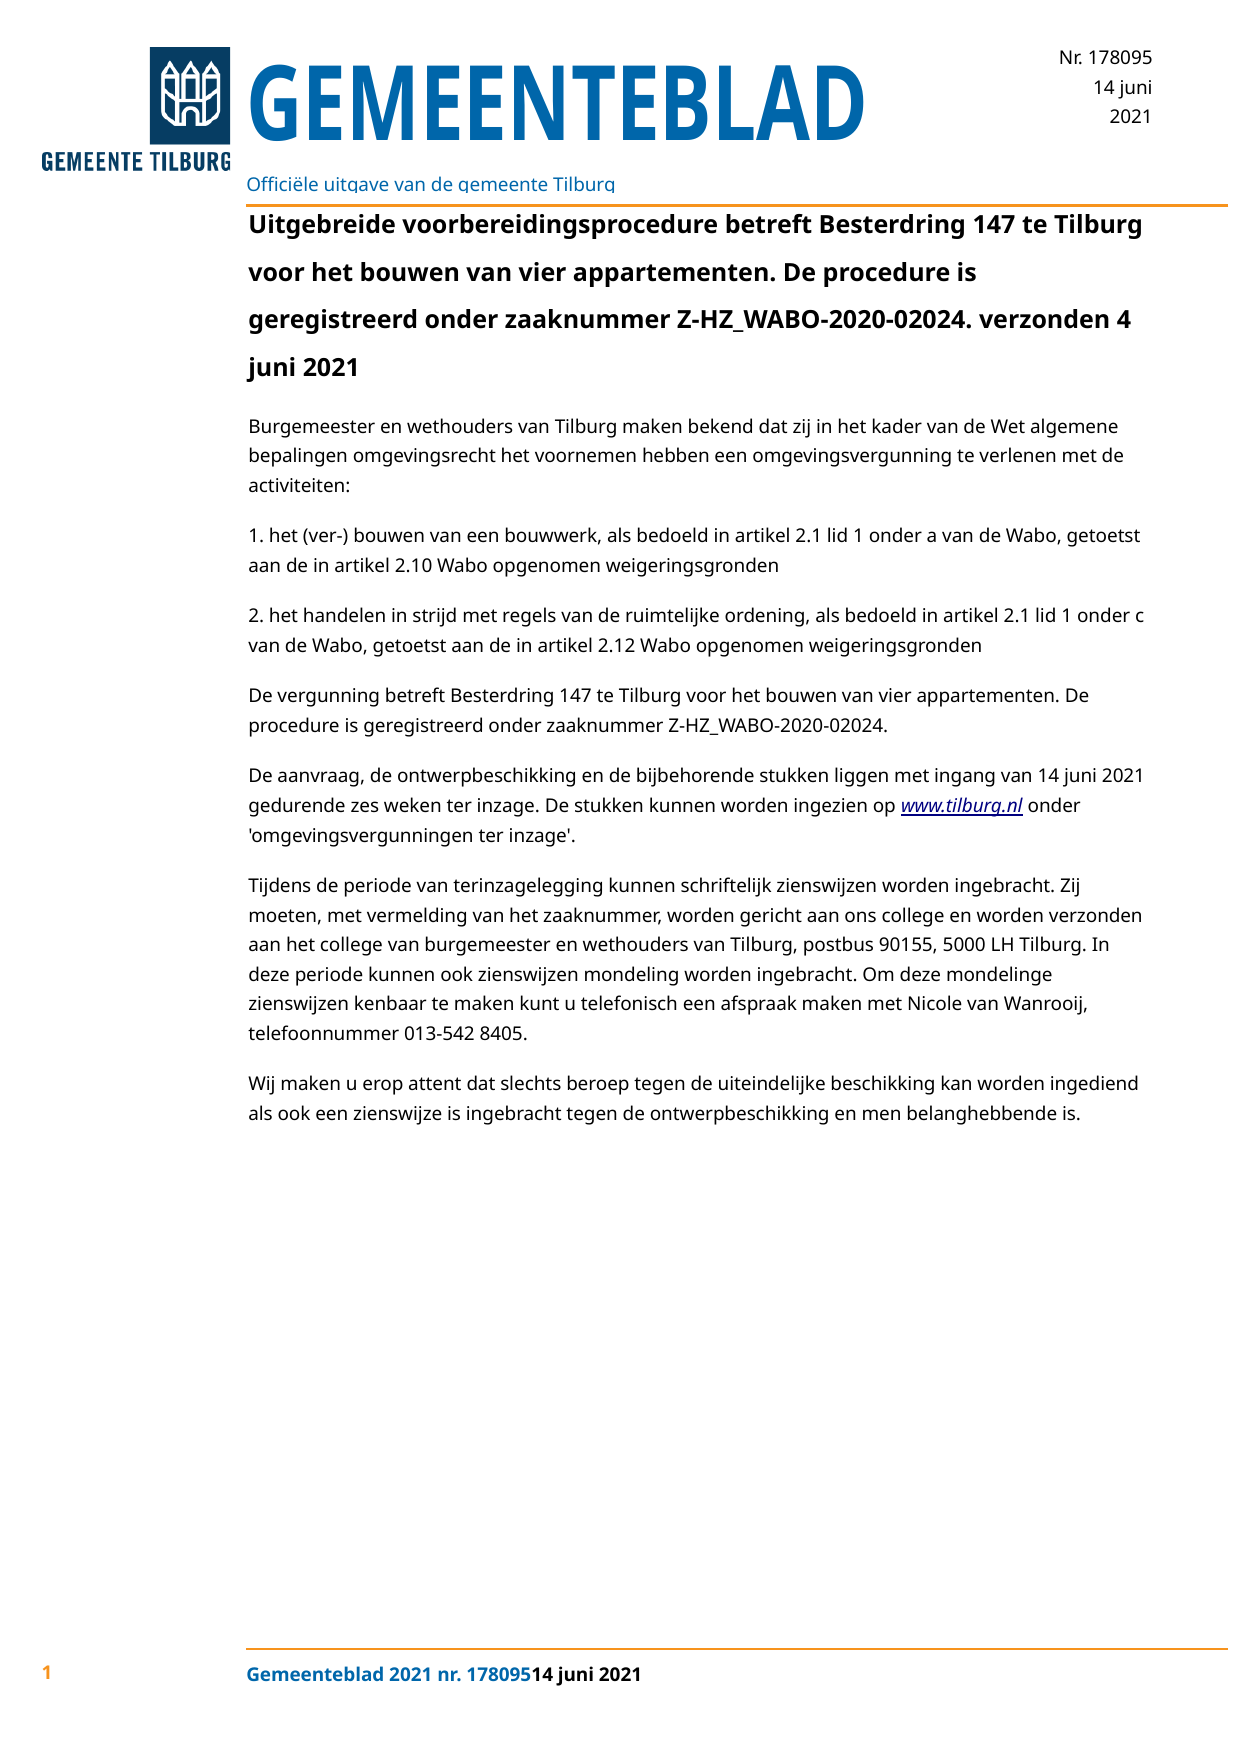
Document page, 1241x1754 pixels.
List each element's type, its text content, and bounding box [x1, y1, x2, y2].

text 2. het handelen in strijd met regels van de ruimtelijke ordening, als bedoeld in artikel 2.1 lid 1 onder c van de Wabo, getoetst aan de in artikel 2.12 Wabo opgenomen weigeringsgronden [248, 603, 1152, 658]
text Wij maken u erop attent dat slechts beroep tegen de uiteindelijke beschikking kan worden ingediend als ook een zienswijze is ingebracht tegen de ontwerpbeschikking en men belanghebbende is. [248, 1071, 1152, 1126]
text De aanvraag, de ontwerpbeschikking en de bijbehorende stukken liggen met ingang van 14 juni 2021 gedurende zes weken ter inzage. De stukken kunnen worden ingezien op www.tilburg.nl onder 'omgevingsvergunningen ter inzage'. [248, 763, 1152, 848]
text Uitgebreide voorbereidingsprocedure betreft Besterdring 147 te Tilburg voor het bouwen van vier appartementen. De procedure is geregistreerd onder zaaknummer Z-HZ_WABO-2020-02024. verzonden 4 juni 2021 [248, 207, 1152, 384]
text Tijdens de periode van terinzagelegging kunnen schriftelijk zienswijzen worden ingebracht. Zij moeten, met vermelding van het zaaknummer, worden gericht aan ons college en worden verzonden aan het college van burgemeester en wethouders van Tilburg, postbus 90155, 5000 LH Tilburg. In deze periode kunnen ook zienswijzen mondeling worden ingebracht. Om deze mondelinge zienswijzen kenbaar te maken kunt u telefonisch een afspraak maken met Nicole van Wanrooij, telefoonnummer 013-542 8405. [248, 872, 1152, 1046]
text De vergunning betreft Besterdring 147 te Tilburg voor het bouwen van vier appartementen. De procedure is geregistreerd onder zaaknummer Z-HZ_WABO-2020-02024. [248, 683, 1152, 738]
text Burgemeester en wethouders van Tilburg maken bekend dat zij in het kader van de Wet algemene bepalingen omgevingsrecht het voornemen hebben een omgevingsvergunning te verlenen met de activiteiten: [248, 413, 1152, 498]
text 1. het (ver-) bouwen van een bouwwerk, als bedoeld in artikel 2.1 lid 1 onder a van de Wabo, getoetst aan de in artikel 2.10 Wabo opgenomen weigeringsgronden [248, 523, 1152, 578]
picture [41, 47, 231, 172]
